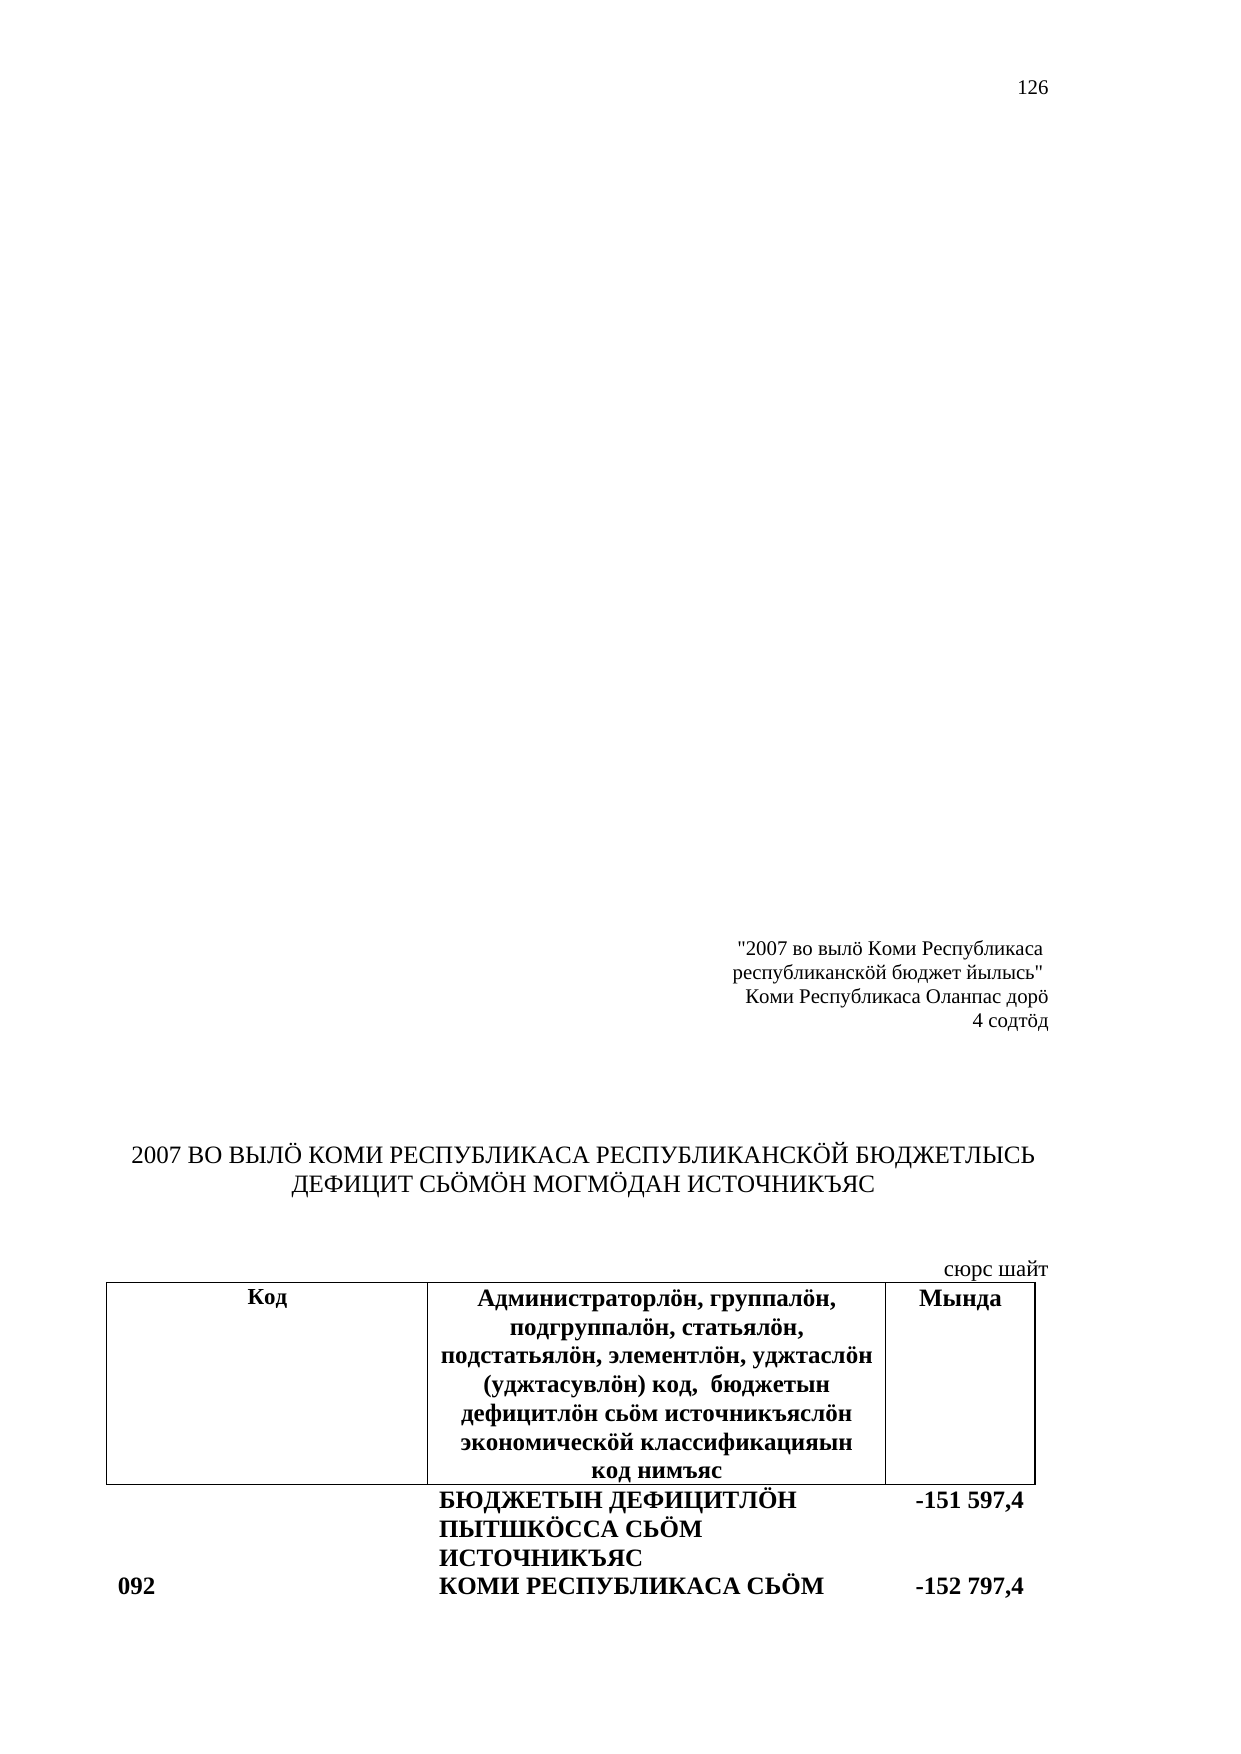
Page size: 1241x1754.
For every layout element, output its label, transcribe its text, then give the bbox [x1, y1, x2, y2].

text сюрс шайт [118, 1255, 1048, 1282]
table_cell -151 597,4 [885, 1485, 1035, 1571]
text 2007 ВО ВЫЛÖ КОМИ РЕСПУБЛИКАСА РЕСПУБЛИКАНСКÖЙ БЮДЖЕТЛЫСЬ ДЕФИЦИТ СЬÖМÖН МОГМÖДАН ИСТОЧНИКЪЯС [118, 1140, 1048, 1198]
table_cell -152 797,4 [885, 1571, 1035, 1600]
text Коми Республикаса Оланпас дорö [118, 984, 1048, 1008]
table_header Администраторлöн, группалöн, подгруппалöн, статьялöн, подстатьялöн, элементлöн, уджтаслöн (уджтасувлöн) код, бюджетын дефицитлöн сьöм источникъяслöн экономическöй классификацияын код нимъяс [428, 1283, 885, 1484]
table_cell БЮДЖЕТЫН ДЕФИЦИТЛÖН ПЫТШКÖССА СЬÖМ ИСТОЧНИКЪЯС [428, 1485, 885, 1571]
table_header Код [107, 1283, 427, 1484]
table_cell [106, 1485, 428, 1571]
table_cell КОМИ РЕСПУБЛИКАСА СЬÖМ [428, 1571, 885, 1600]
text 4 содтöд [118, 1008, 1048, 1032]
table_header Мында [886, 1283, 1034, 1484]
text "2007 во вылö Коми Республикаса [118, 936, 1048, 960]
table_cell 092 [106, 1571, 428, 1600]
text республиканскöй бюджет йылысь" [118, 960, 1048, 984]
